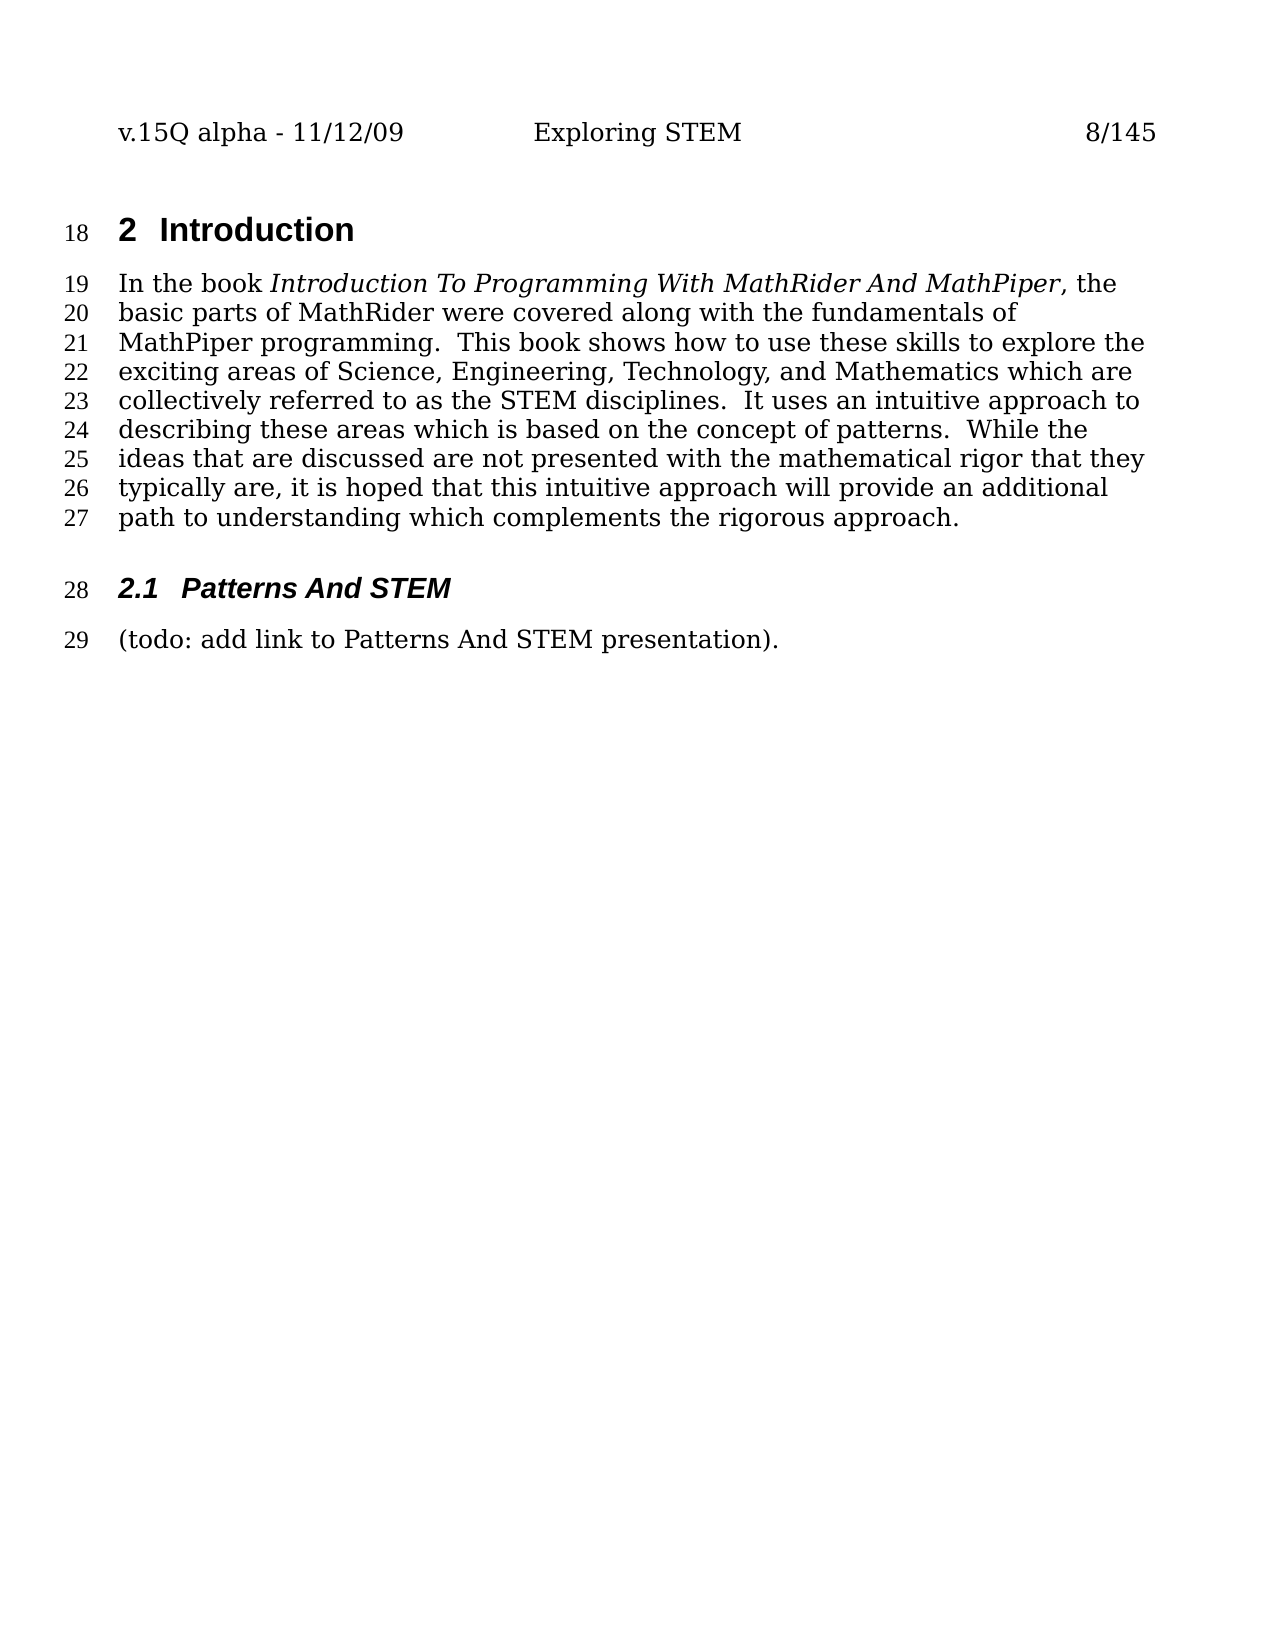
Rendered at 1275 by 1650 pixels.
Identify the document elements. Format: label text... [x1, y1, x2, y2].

subtitle Patterns And STEM [118, 571, 1157, 604]
text In the book Introduction To Programming With MathRider And MathPiper, the basic parts of MathRider were covered along with the fundamentals of MathPiper programming. This book shows how to use these skills to explore the exciting areas of Science, Engineering, Technology, and Mathematics which are collectively referred to as the STEM disciplines. It uses an intuitive approach to describing these areas which is based on the concept of patterns. While the ideas that are discussed are not presented with the mathematical rigor that they typically are, it is hoped that this intuitive approach will provide an additional path to understanding which complements the rigorous approach. [118, 269, 1157, 532]
text (todo: add link to Patterns And STEM presentation). [118, 625, 1157, 654]
subtitle Introduction [118, 210, 1157, 248]
